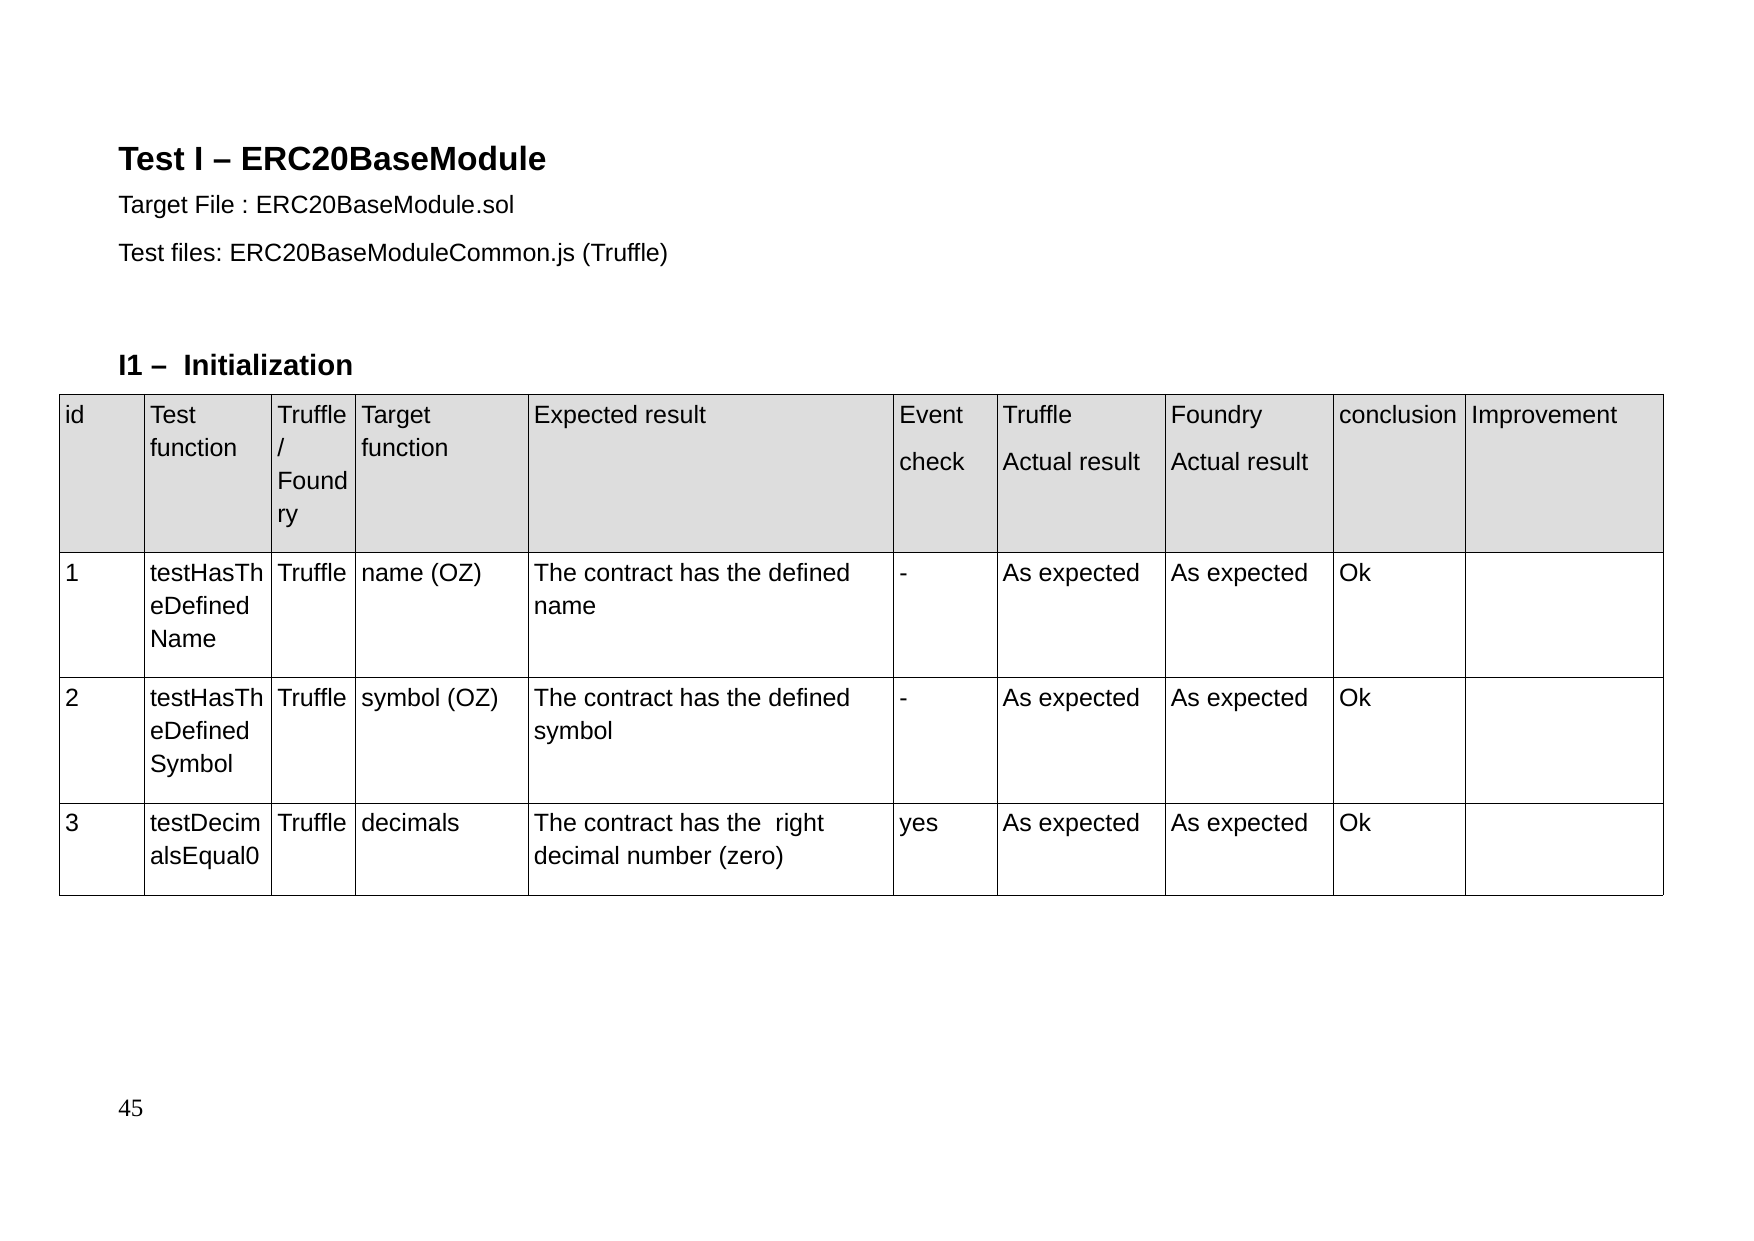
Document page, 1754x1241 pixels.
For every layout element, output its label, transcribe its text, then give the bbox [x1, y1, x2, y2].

table_cell Ok [1334, 804, 1465, 894]
table_cell Truffle [272, 553, 355, 677]
table_header Test function [145, 395, 271, 552]
table_cell The contract has the right decimal number (zero) [529, 804, 893, 894]
table_header conclusion [1334, 395, 1465, 552]
subtitle I1 – Initialization [118, 347, 1636, 381]
table_header Foundry Actual result [1166, 395, 1333, 552]
table_cell The contract has the defined name [529, 553, 893, 677]
table_cell [1466, 804, 1663, 894]
table_cell testDecimalsEqual0 [145, 804, 271, 894]
table_cell As expected [998, 678, 1165, 802]
subtitle Test I – ERC20BaseModule [118, 139, 1636, 178]
table_cell name (OZ) [356, 553, 528, 677]
table_cell 2 [60, 678, 144, 802]
table_cell Truffle [272, 804, 355, 894]
table_header Truffle Actual result [998, 395, 1165, 552]
text Target File : ERC20BaseModule.sol [118, 190, 1636, 219]
table_cell yes [894, 804, 997, 894]
table_header Truffle / Foundry [272, 395, 355, 552]
table_cell As expected [1166, 678, 1333, 802]
table_cell Truffle [272, 678, 355, 802]
table_cell [1466, 553, 1663, 677]
table_cell - [894, 678, 997, 802]
table_cell decimals [356, 804, 528, 894]
table_cell As expected [998, 553, 1165, 677]
table_cell The contract has the defined symbol [529, 678, 893, 802]
table_cell As expected [1166, 804, 1333, 894]
table_header Improvement [1466, 395, 1663, 552]
table_cell symbol (OZ) [356, 678, 528, 802]
text Test files: ERC20BaseModuleCommon.js (Truffle) [118, 238, 1636, 266]
table_header id [60, 395, 144, 552]
table_header Target function [356, 395, 528, 552]
table_header Expected result [529, 395, 893, 552]
table_cell testHasTheDefinedName [145, 553, 271, 677]
table_cell 3 [60, 804, 144, 894]
table_cell [1466, 678, 1663, 802]
table_cell - [894, 553, 997, 677]
table_cell testHasTheDefinedSymbol [145, 678, 271, 802]
table_cell Ok [1334, 553, 1465, 677]
table_cell Ok [1334, 678, 1465, 802]
table_cell As expected [1166, 553, 1333, 677]
table_header Event check [894, 395, 997, 552]
table_cell As expected [998, 804, 1165, 894]
table_cell 1 [60, 553, 144, 677]
